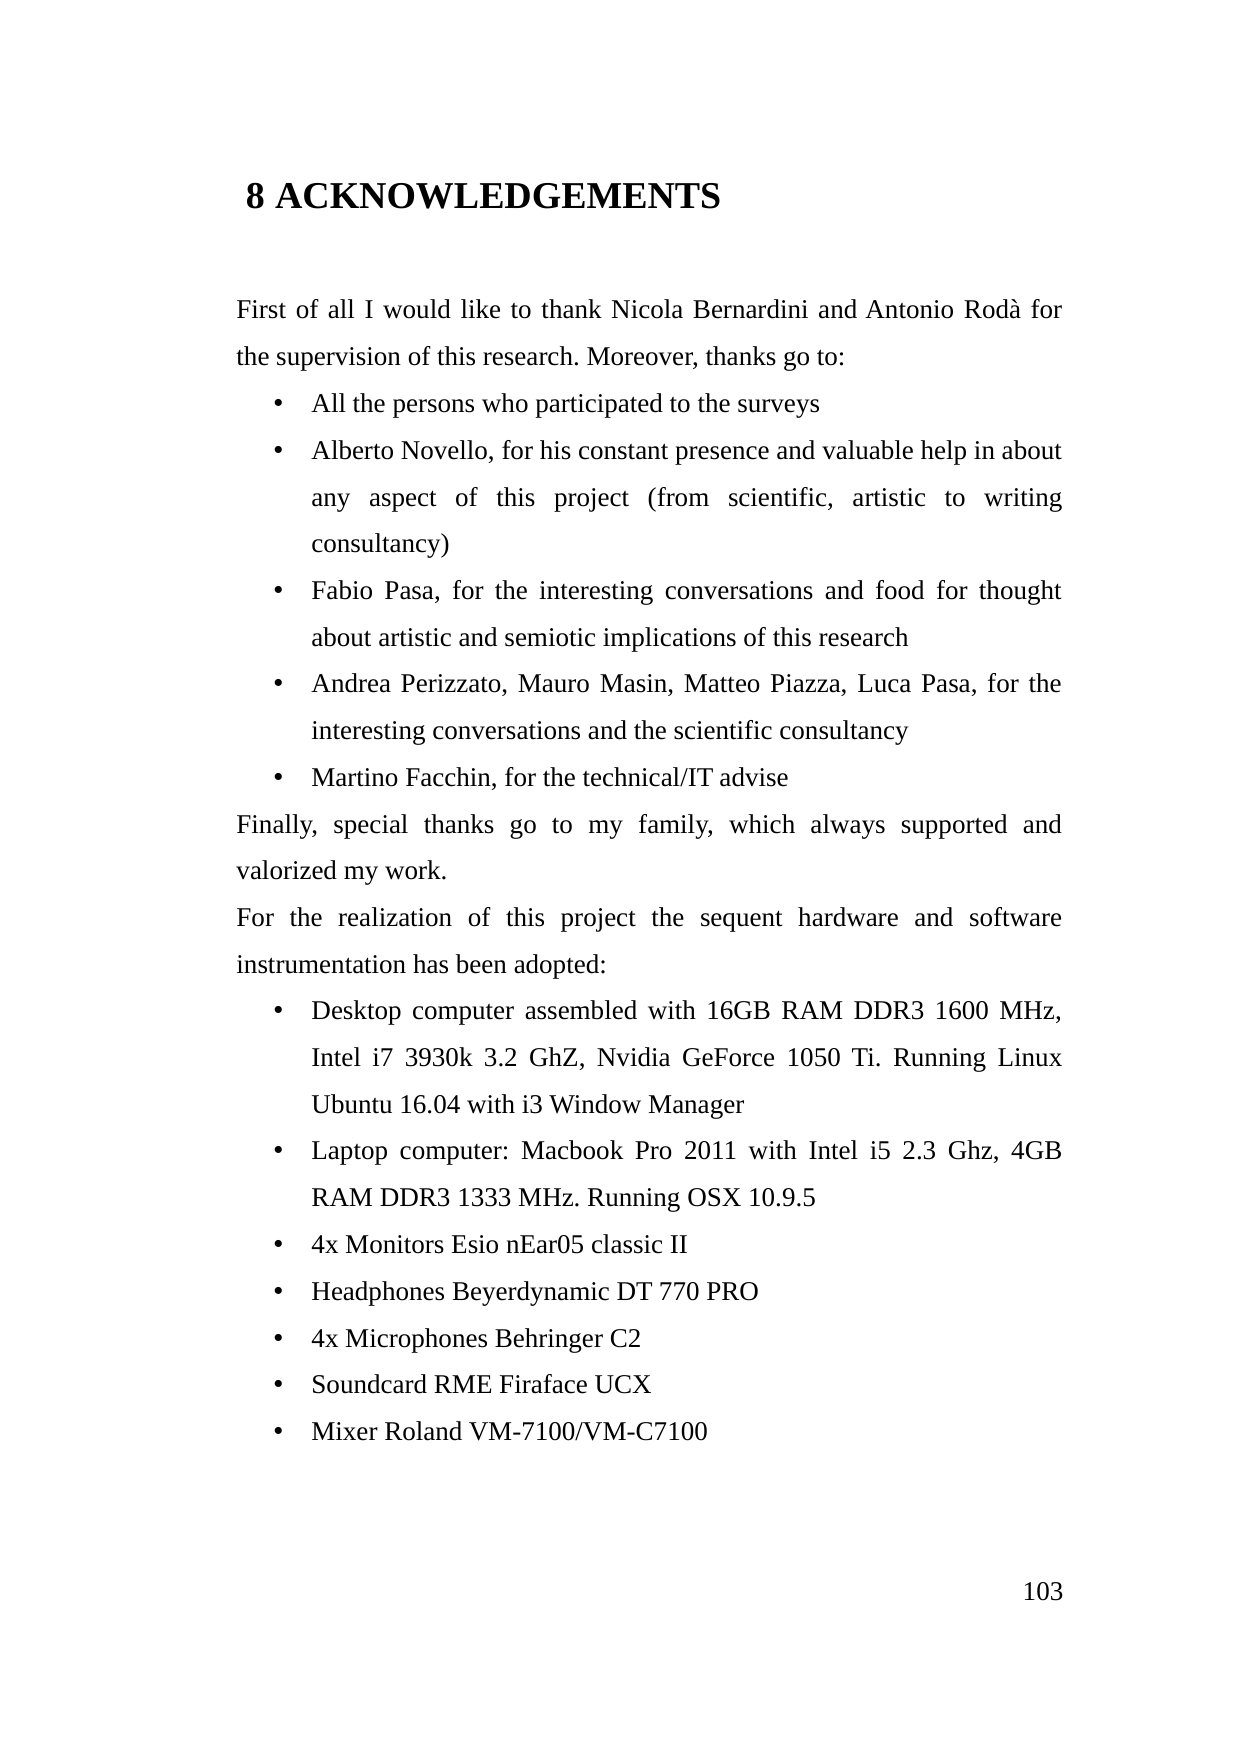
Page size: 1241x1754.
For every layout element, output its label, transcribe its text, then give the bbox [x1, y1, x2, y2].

list Soundcard RME Firaface UCX [274, 1368, 1063, 1400]
list All the persons who participated to the surveys [274, 387, 1063, 418]
list Headphones Beyerdynamic DT 770 PRO [274, 1275, 1063, 1306]
list Alberto Novello, for his constant presence and valuable help in about any aspect of this project (from scientific, artistic to writing consultancy) [274, 434, 1063, 558]
text First of all I would like to thank Nicola Bernardini and Antonio Rodà for the supervision of this research. Moreover, thanks go to: [236, 294, 1063, 371]
text Finally, special thanks go to my family, which always supported and valorized my work. [236, 808, 1063, 886]
list Andrea Perizzato, Mauro Masin, Matteo Piazza, Luca Pasa, for the interesting conversations and the scientific consultancy [274, 667, 1063, 745]
list Fabio Pasa, for the interesting conversations and food for thought about artistic and semiotic implications of this research [274, 574, 1063, 652]
list Laptop computer: Macbook Pro 2011 with Intel i5 2.3 Ghz, 4GB RAM DDR3 1333 MHz. Running OSX 10.9.5 [274, 1134, 1063, 1212]
subtitle ACKNOWLEDGEMENTS [236, 173, 1063, 216]
list 4x Microphones Behringer C2 [274, 1322, 1063, 1353]
list 4x Monitors Esio nEar05 classic II [274, 1228, 1063, 1259]
list For the realization of this project the sequent hardware and software instrumentation has been adopted: [236, 901, 1063, 979]
list Mixer Roland VM-7100/VM-C7100 [274, 1415, 1063, 1447]
list Martino Facchin, for the technical/IT advise [274, 761, 1063, 792]
list Desktop computer assembled with 16GB RAM DDR3 1600 MHz, Intel i7 3930k 3.2 GhZ, Nvidia GeForce 1050 Ti. Running Linux Ubuntu 16.04 with i3 Window Manager [274, 994, 1063, 1119]
